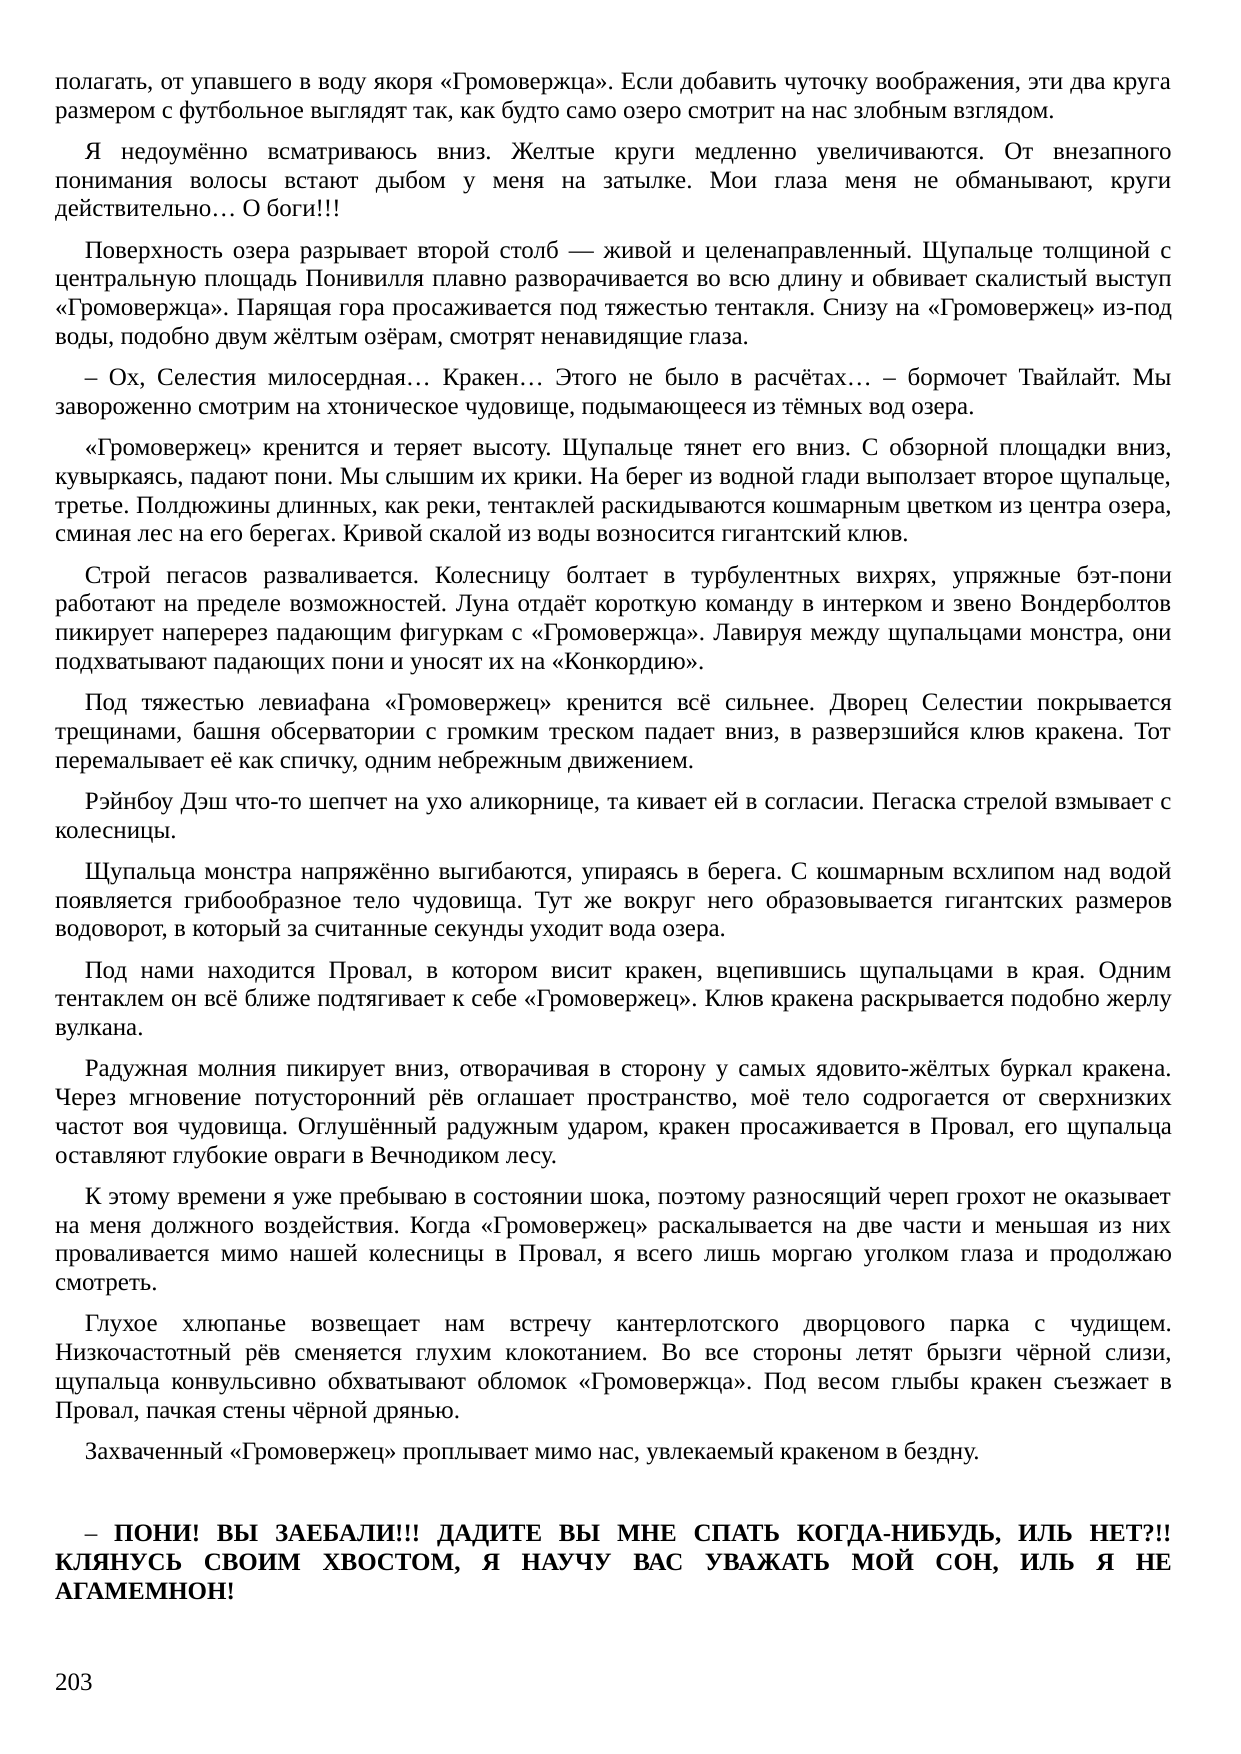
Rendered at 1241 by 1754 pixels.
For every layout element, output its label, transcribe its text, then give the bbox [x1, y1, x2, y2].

text Рэйнбоу Дэш что-то шепчет на ухо аликорнице, та кивает ей в согласии. Пегаска стрелой взмывает с колесницы. [55, 786, 1173, 843]
text Я недоумённо всматриваюсь вниз. Желтые круги медленно увеличиваются. От внезапного понимания волосы встают дыбом у меня на затылке. Мои глаза меня не обманывают, круги действительно… О боги!!! [55, 136, 1173, 222]
text Глухое хлюпанье возвещает нам встречу кантерлотского дворцового парка с чудищем. Низкочастотный рёв сменяется глухим клокотанием. Во все стороны летят брызги чёрной слизи, щупальца конвульсивно обхватывают обломок «Громовержца». Под весом глыбы кракен съезжает в Провал, пачкая стены чёрной дрянью. [55, 1308, 1173, 1423]
text – ПОНИ! ВЫ ЗАЕБАЛИ!!! ДАДИТЕ ВЫ МНЕ СПАТЬ КОГДА-НИБУДЬ, ИЛЬ НЕТ?!! КЛЯНУСЬ СВОИМ ХВОСТОМ, Я НАУЧУ ВАС УВАЖАТЬ МОЙ СОН, ИЛЬ Я НЕ АГАМЕМНОН! [55, 1518, 1173, 1605]
text Строй пегасов разваливается. Колесницу болтает в турбулентных вихрях, упряжные бэт-пони работают на пределе возможностей. Луна отдаёт короткую команду в интерком и звено Вондерболтов пикирует наперерез падающим фигуркам с «Громовержца». Лавируя между щупальцами монстра, они подхватывают падающих пони и уносят их на «Конкордию». [55, 560, 1173, 675]
text «Громовержец» кренится и теряет высоту. Щупальце тянет его вниз. С обзорной площадки вниз, кувыркаясь, падают пони. Мы слышим их крики. На берег из водной глади выползает второе щупальце, третье. Полдюжины длинных, как реки, тентаклей раскидываются кошмарным цветком из центра озера, сминая лес на его берегах. Кривой скалой из воды возносится гигантский клюв. [55, 432, 1173, 547]
text Щупальца монстра напряжённо выгибаются, упираясь в берега. С кошмарным всхлипом над водой появляется грибообразное тело чудовища. Тут же вокруг него образовывается гигантских размеров водоворот, в который за считанные секунды уходит вода озера. [55, 856, 1173, 942]
text Под тяжестью левиафана «Громовержец» кренится всё сильнее. Дворец Селестии покрывается трещинами, башня обсерватории с громким треском падает вниз, в разверзшийся клюв кракена. Тот перемалывает её как спичку, одним небрежным движением. [55, 687, 1173, 773]
text Захваченный «Громовержец» проплывает мимо нас, увлекаемый кракеном в бездну. [55, 1436, 1173, 1465]
text Поверхность озера разрывает второй столб — живой и целенаправленный. Щупальце толщиной с центральную площадь Понивилля плавно разворачивается во всю длину и обвивает скалистый выступ «Громовержца». Парящая гора просаживается под тяжестью тентакля. Снизу на «Громовержец» из-под воды, подобно двум жёлтым озёрам, смотрят ненавидящие глаза. [55, 235, 1173, 350]
text – Ох, Селестия милосердная… Кракен… Этого не было в расчётах… – бормочет Твайлайт. Мы завороженно смотрим на хтоническое чудовище, подымающееся из тёмных вод озера. [55, 362, 1173, 420]
text Радужная молния пикирует вниз, отворачивая в сторону у самых ядовито-жёлтых буркал кракена. Через мгновение потусторонний рёв оглашает пространство, моё тело содрогается от сверхнизких частот воя чудовища. Оглушённый радужным ударом, кракен просаживается в Провал, его щупальца оставляют глубокие овраги в Вечнодиком лесу. [55, 1053, 1173, 1168]
text К этому времени я уже пребываю в состоянии шока, поэтому разносящий череп грохот не оказывает на меня должного воздействия. Когда «Громовержец» раскалывается на две части и меньшая из них проваливается мимо нашей колесницы в Провал, я всего лишь моргаю уголком глаза и продолжаю смотреть. [55, 1181, 1173, 1296]
text полагать, от упавшего в воду якоря «Громовержца». Если добавить чуточку воображения, эти два круга размером с футбольное выглядят так, как будто само озеро смотрит на нас злобным взглядом. [55, 66, 1173, 123]
text Под нами находится Провал, в котором висит кракен, вцепившись щупальцами в края. Одним тентаклем он всё ближе подтягивает к себе «Громовержец». Клюв кракена раскрывается подобно жерлу вулкана. [55, 955, 1173, 1041]
